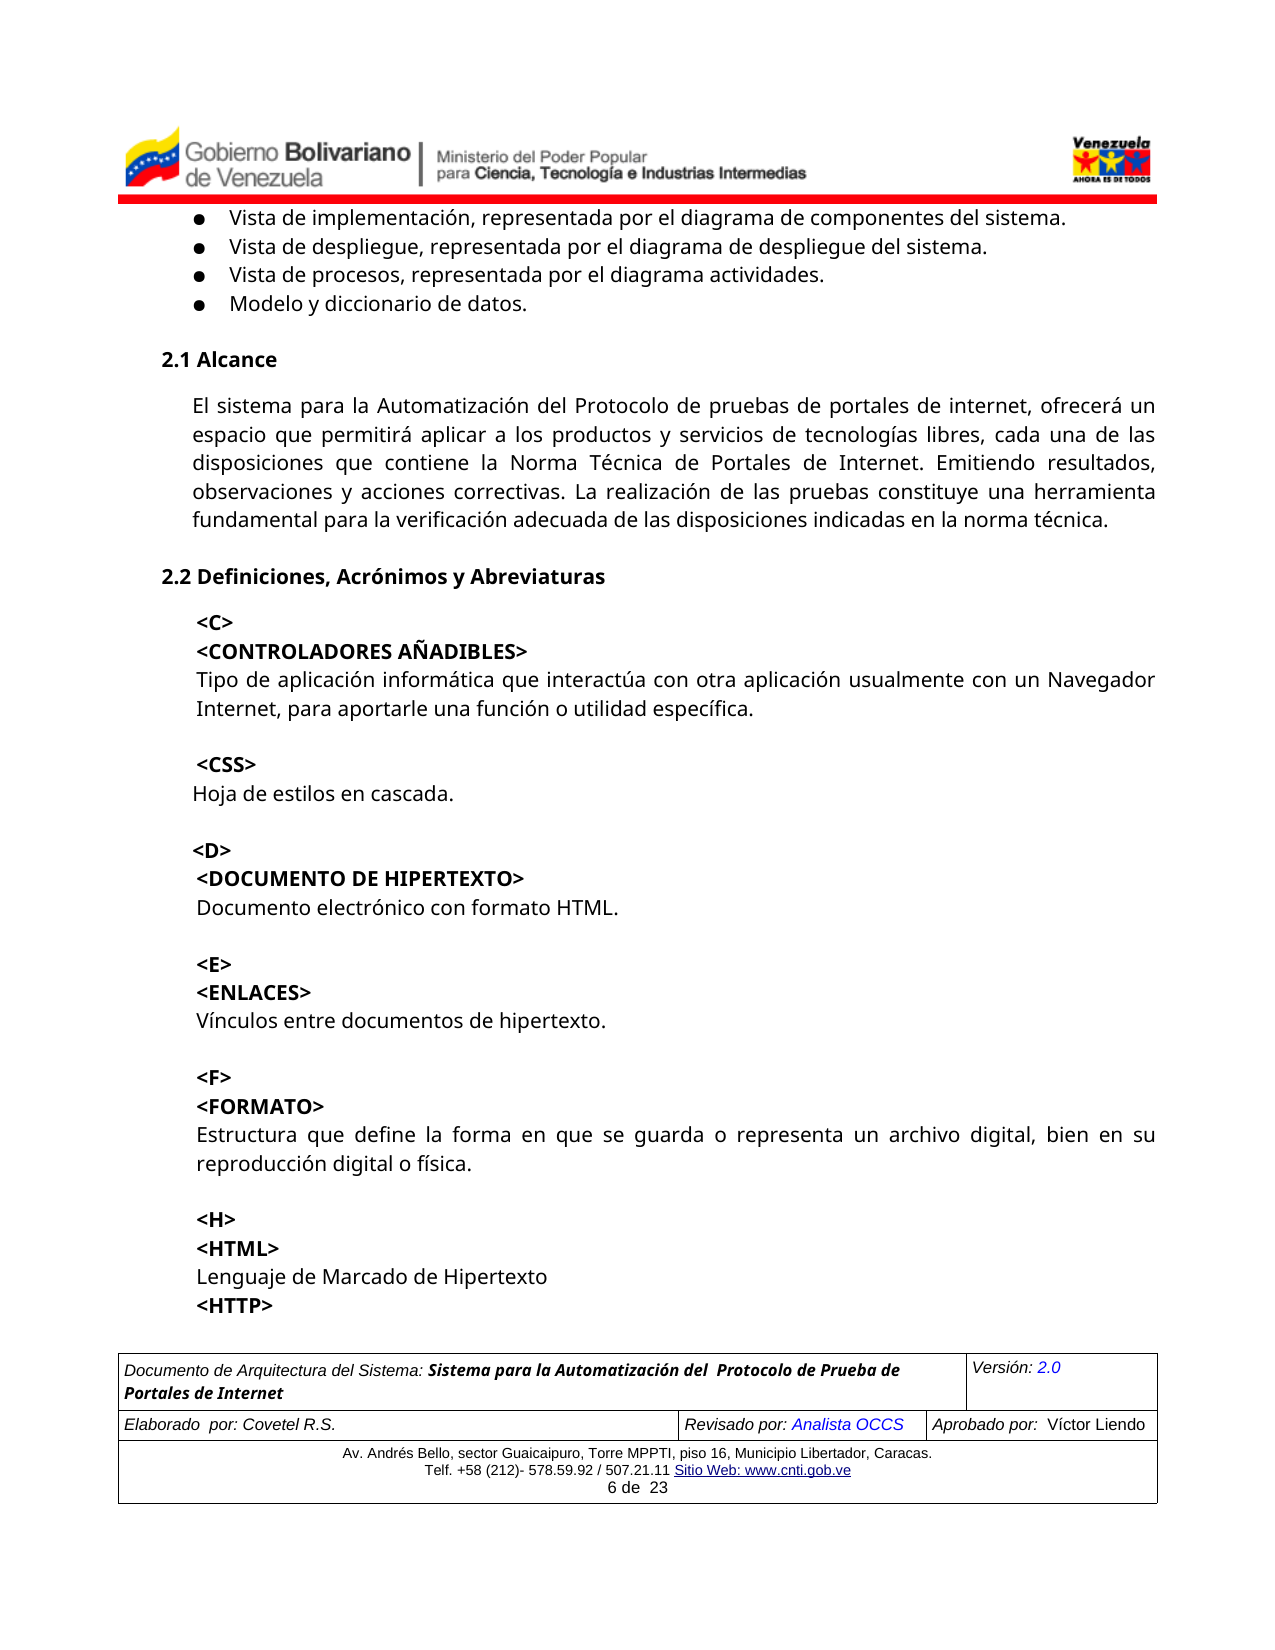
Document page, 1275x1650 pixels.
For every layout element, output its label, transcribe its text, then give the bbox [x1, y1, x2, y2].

text Hoja de estilos en cascada. [118, 779, 1157, 807]
list Modelo y diccionario de datos. [192, 289, 1157, 317]
text El sistema para la Automatización del Protocolo de pruebas de portales de internet, ofrecerá un espacio que permitirá aplicar a los productos y servicios de tecnologías libres, cada una de las disposiciones que contiene la Norma Técnica de Portales de Internet. Emitiendo resultados, observaciones y acciones correctivas. La realización de las pruebas constituye una herramienta fundamental para la verificación adecuada de las disposiciones indicadas en la norma técnica. [192, 392, 1157, 534]
text Tipo de aplicación informática que interactúa con otra aplicación usualmente con un Navegador Internet, para aportarle una función o utilidad específica. [196, 665, 1157, 722]
text <CSS> [196, 751, 1157, 779]
text <DOCUMENTO DE HIPERTEXTO> [196, 864, 1157, 893]
text <F> [196, 1063, 1157, 1092]
text Vínculos entre documentos de hipertexto. [196, 1007, 1157, 1035]
subtitle Alcance [156, 346, 1157, 374]
list Vista de implementación, representada por el diagrama de componentes del sistema. [192, 204, 1157, 232]
text Documento electrónico con formato HTML. [196, 893, 1157, 921]
text <E> [196, 950, 1157, 978]
text Lenguaje de Marcado de Hipertexto [196, 1262, 1157, 1291]
text <D> [118, 836, 1157, 864]
list Vista de despliegue, representada por el diagrama de despliegue del sistema. [192, 232, 1157, 260]
list Vista de procesos, representada por el diagrama actividades. [192, 260, 1157, 289]
picture [118, 118, 1157, 204]
text <FORMATO> [196, 1092, 1157, 1120]
text <HTML> [196, 1234, 1157, 1262]
text <CONTROLADORES AÑADIBLES> [196, 637, 1157, 665]
text <HTTP> [196, 1291, 1157, 1319]
text <ENLACES> [196, 978, 1157, 1007]
text <C> [196, 608, 1157, 637]
text Estructura que define la forma en que se guarda o representa un archivo digital, bien en su reproducción digital o física. [196, 1120, 1157, 1177]
subtitle Definiciones, Acrónimos y Abreviaturas [156, 562, 1157, 591]
text <H> [196, 1206, 1157, 1234]
